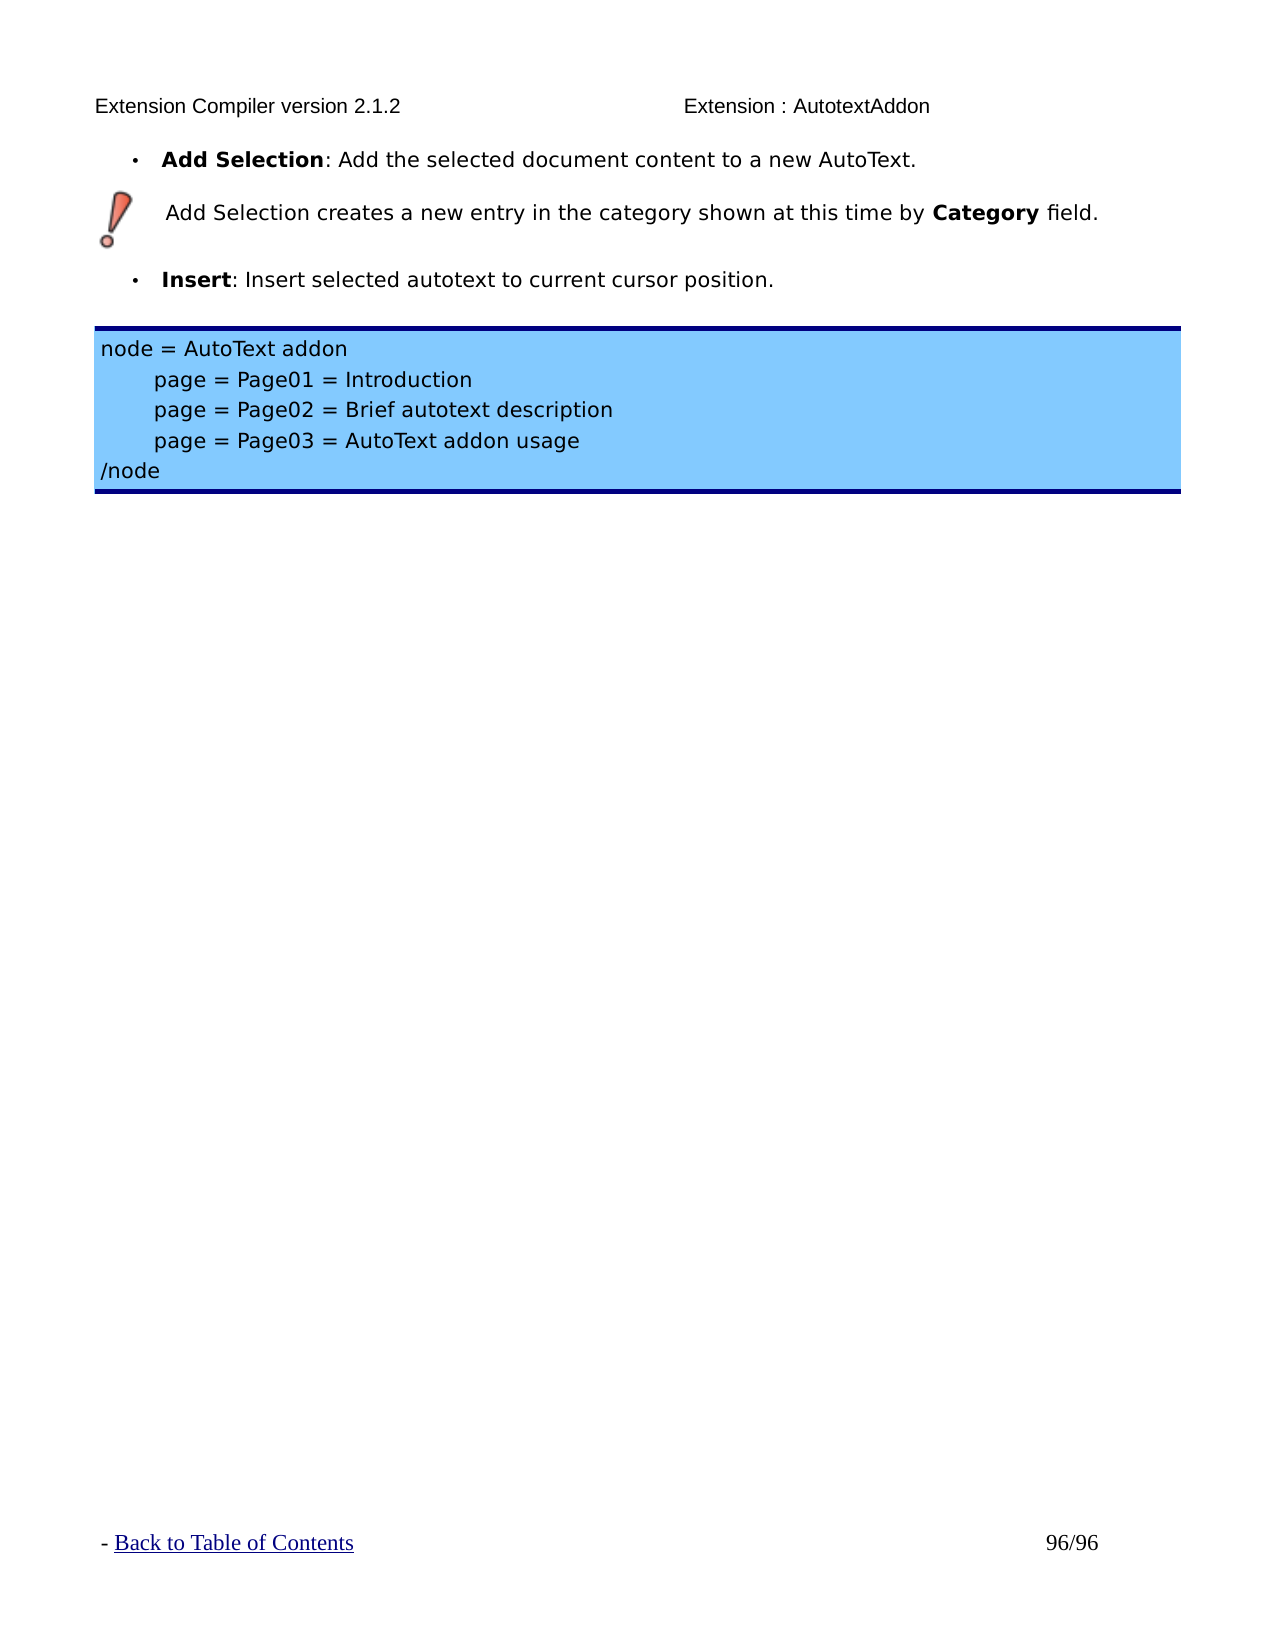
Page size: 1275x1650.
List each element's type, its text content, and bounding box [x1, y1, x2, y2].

text page = Page02 = Brief autotext description [94, 387, 1181, 417]
text page = Page03 = AutoText addon usage [94, 417, 1181, 448]
text node = AutoText addon [94, 327, 1181, 357]
list Add Selection: Add the selected document content to a new AutoText. [132, 147, 1181, 172]
picture [95, 184, 138, 256]
text page = Page01 = Introduction [94, 357, 1181, 387]
list Insert: Insert selected autotext to current cursor position. [132, 268, 1181, 293]
text /node [94, 448, 1181, 494]
list Add Selection creates a new entry in the category shown at this time by Category field. [94, 198, 1181, 230]
